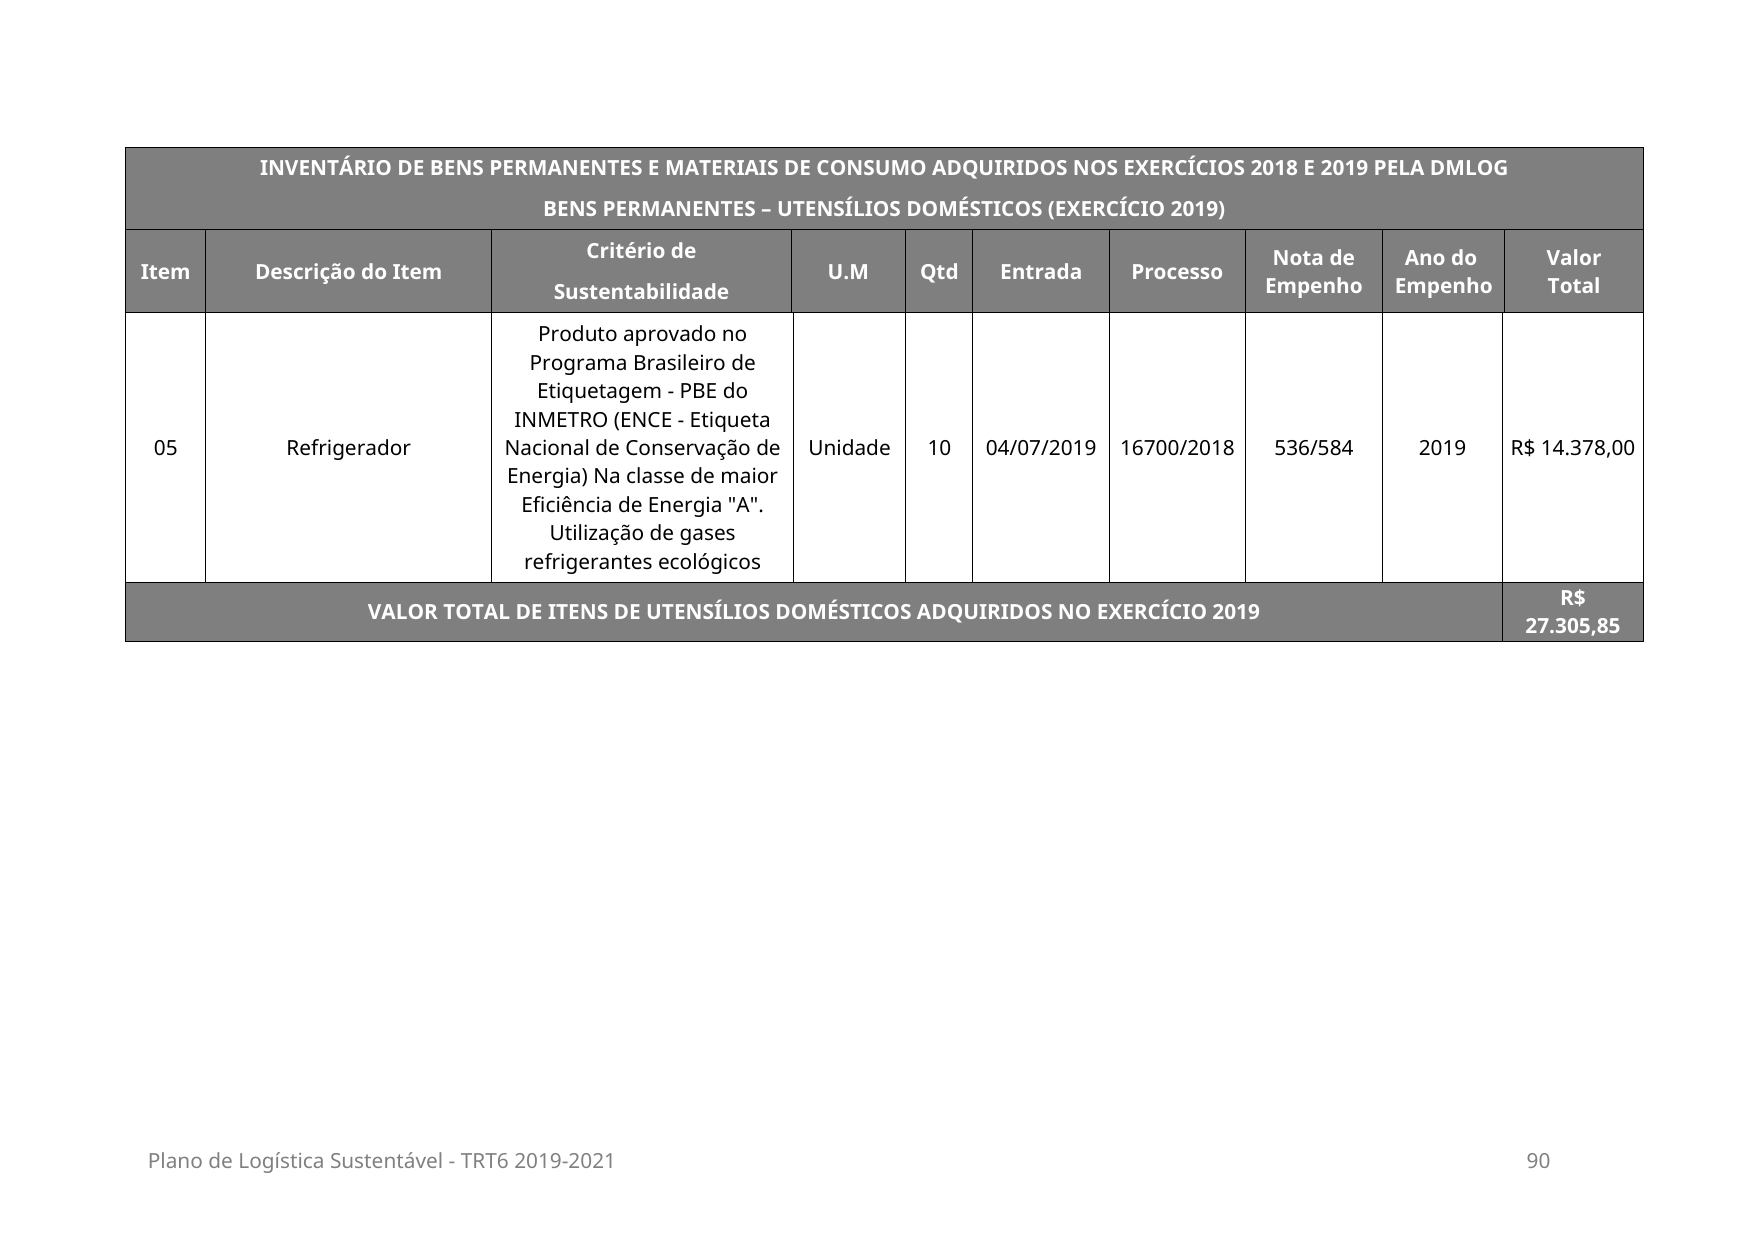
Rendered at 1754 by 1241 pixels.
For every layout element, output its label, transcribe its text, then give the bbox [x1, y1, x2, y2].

table_cell Qtd [906, 230, 972, 312]
table_cell 536/584 [1246, 313, 1382, 582]
table_cell Critério de Sustentabilidade [492, 230, 791, 312]
table_cell Ano do Empenho [1383, 230, 1504, 312]
table_cell Processo [1110, 230, 1245, 312]
table_cell VALOR TOTAL DE ITENS DE UTENSÍLIOS DOMÉSTICOS ADQUIRIDOS NO EXERCÍCIO 2019 [126, 583, 1502, 641]
table_cell BENS PERMANENTES – UTENSÍLIOS DOMÉSTICOS (EXERCÍCIO 2019) [126, 188, 1643, 229]
table_header INVENTÁRIO DE BENS PERMANENTES E MATERIAIS DE CONSUMO ADQUIRIDOS NOS EXERCÍCIOS 2018 E 2019 PELA DMLOG [126, 148, 1643, 188]
table_cell R$ 14.378,00 [1503, 313, 1643, 582]
table_cell 05 [126, 313, 205, 582]
table_cell Item [126, 230, 205, 312]
table_cell Descrição do Item [206, 230, 491, 312]
table_cell Entrada [973, 230, 1109, 312]
table_cell Unidade [794, 313, 905, 582]
table_cell Refrigerador [206, 313, 491, 582]
table_cell Nota de Empenho [1246, 230, 1382, 312]
table_cell Produto aprovado no Programa Brasileiro de Etiquetagem - PBE do INMETRO (ENCE - Etiqueta Nacional de Conservação de Energia) Na classe de maior Eficiência de Energia "A". Utilização de gases refrigerantes ecológicos [492, 313, 793, 582]
table_cell R$ 27.305,85 [1503, 583, 1643, 641]
table_cell U.M [792, 230, 905, 312]
table_cell 10 [906, 313, 972, 582]
table_cell Valor Total [1505, 230, 1643, 312]
table_cell 04/07/2019 [973, 313, 1109, 582]
table_cell 2019 [1383, 313, 1502, 582]
table_cell 16700/2018 [1110, 313, 1245, 582]
